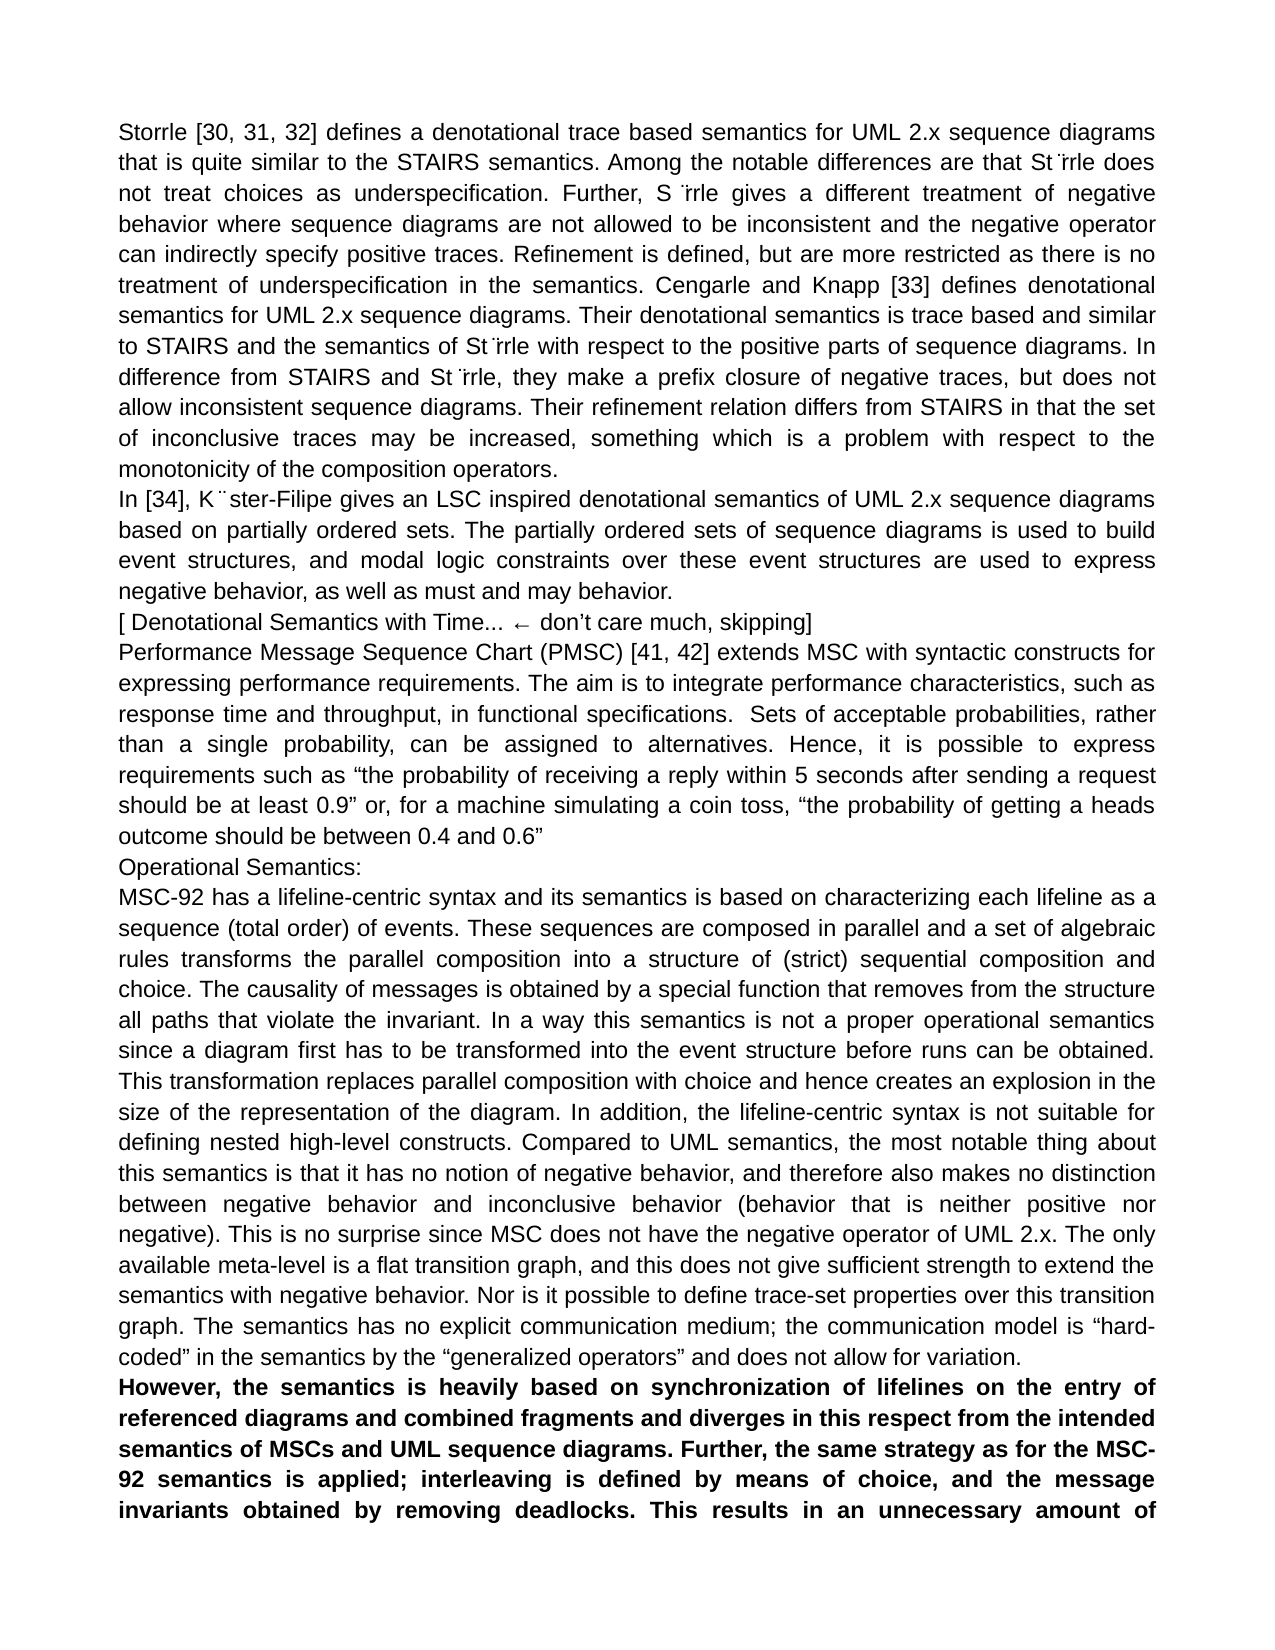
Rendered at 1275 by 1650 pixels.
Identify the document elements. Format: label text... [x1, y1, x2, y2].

text However, the semantics is heavily based on synchronization of lifelines on the entry of referenced diagrams and combined fragments and diverges in this respect from the intended semantics of MSCs and UML sequence diagrams. Further, the same strategy as for the MSC-92 semantics is applied; interleaving is defined by means of choice, and the message invariants obtained by removing deadlocks. This results in an unnecessary amount of [118, 1374, 1157, 1523]
text MSC-92 has a lifeline-centric syntax and its semantics is based on characterizing each lifeline as a sequence (total order) of events. These sequences are composed in parallel and a set of algebraic rules transforms the parallel composition into a structure of (strict) sequential composition and choice. The causality of messages is obtained by a special function that removes from the structure all paths that violate the invariant. In a way this semantics is not a proper operational semantics since a diagram first has to be transformed into the event structure before runs can be obtained. This transformation replaces parallel composition with choice and hence creates an explosion in the size of the representation of the diagram. In addition, the lifeline-centric syntax is not suitable for defining nested high-level constructs. Compared to UML semantics, the most notable thing about this semantics is that it has no notion of negative behavior, and therefore also makes no distinction between negative behavior and inconclusive behavior (behavior that is neither positive nor negative). This is no surprise since MSC does not have the negative operator of UML 2.x. The only available meta-level is a flat transition graph, and this does not give sufficient strength to extend the semantics with negative behavior. Nor is it possible to define trace-set properties over this transition graph. The semantics has no explicit communication medium; the communication model is “hard-coded” in the semantics by the “generalized operators” and does not allow for variation. [118, 884, 1157, 1370]
text Performance Message Sequence Chart (PMSC) [41, 42] extends MSC with syntactic constructs for expressing performance requirements. The aim is to integrate performance characteristics, such as response time and throughput, in functional specifications. Sets of acceptable probabilities, rather than a single probability, can be assigned to alternatives. Hence, it is possible to express requirements such as “the probability of receiving a reply within 5 seconds after sending a request should be at least 0.9” or, for a machine simulating a coin toss, “the probability of getting a heads outcome should be between 0.4 and 0.6” [118, 639, 1157, 849]
text In [34], K ̈ ster-Filipe gives an LSC inspired denotational semantics of UML 2.x sequence diagrams based on partially ordered sets. The partially ordered sets of sequence diagrams is used to build event structures, and modal logic constraints over these event structures are used to express negative behavior, as well as must and may behavior. [118, 486, 1157, 604]
text Storrle [30, 31, 32] defines a denotational trace based semantics for UML 2.x sequence diagrams that is quite similar to the STAIRS semantics. Among the notable differences are that St ̈rrle does not treat choices as underspecification. Further, S ̈rrle gives a different treatment of negative behavior where sequence diagrams are not allowed to be inconsistent and the negative operator can indirectly specify positive traces. Refinement is defined, but are more restricted as there is no treatment of underspecification in the semantics. Cengarle and Knapp [33] defines denotational semantics for UML 2.x sequence diagrams. Their denotational semantics is trace based and similar to STAIRS and the semantics of St ̈rrle with respect to the positive parts of sequence diagrams. In difference from STAIRS and St ̈rrle, they make a prefix closure of negative traces, but does not allow inconsistent sequence diagrams. Their refinement relation differs from STAIRS in that the set of inconclusive traces may be increased, something which is a problem with respect to the monotonicity of the composition operators. [118, 118, 1157, 482]
text [ Denotational Semantics with Time... ← don’t care much, skipping] [118, 608, 1157, 635]
text Operational Semantics: [118, 853, 1157, 880]
